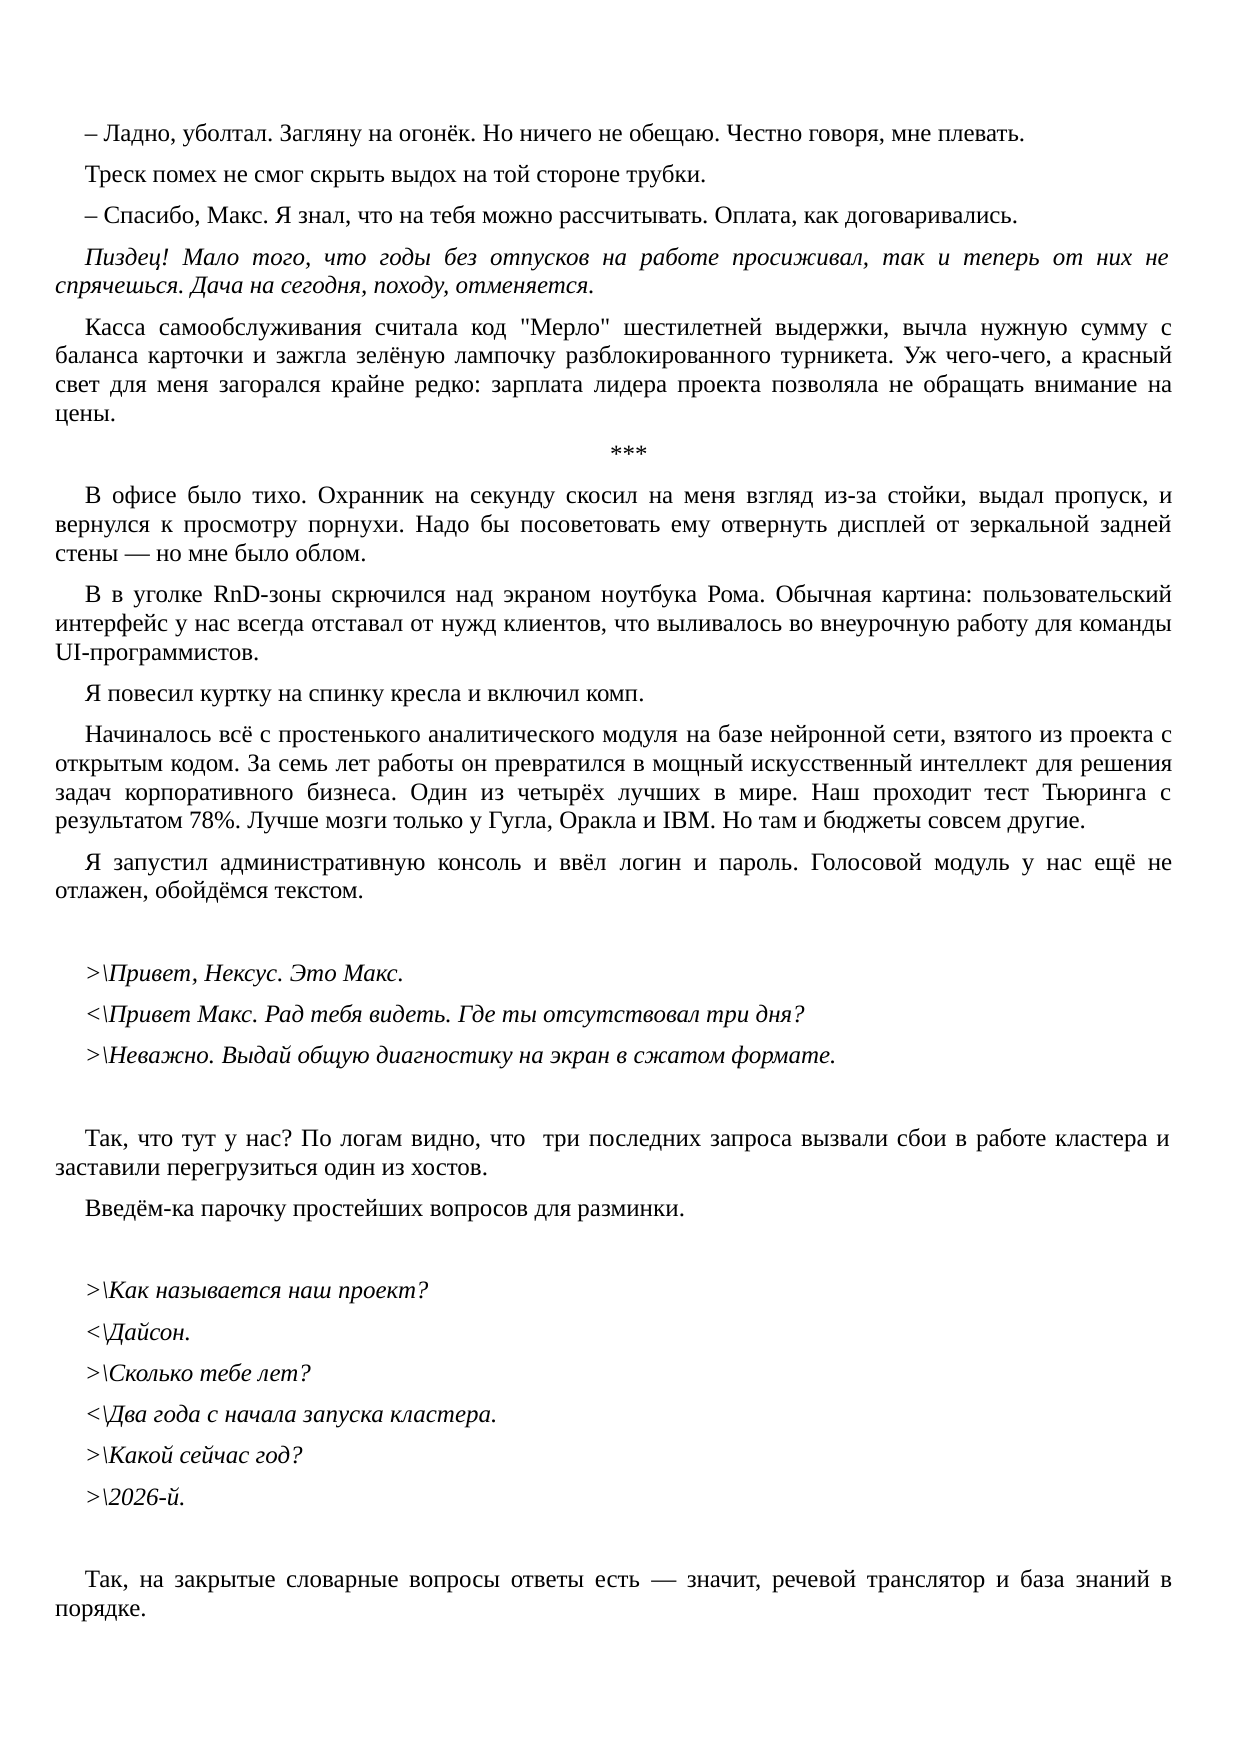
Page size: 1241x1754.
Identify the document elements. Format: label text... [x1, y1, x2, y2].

text Я запустил административную консоль и ввёл логин и пароль. Голосовой модуль у нас ещё не отлажен, обойдёмся текстом. [55, 847, 1172, 904]
text Введём-ка парочку простейших вопросов для разминки. [55, 1193, 1172, 1222]
text В в уголке RnD-зоны скрючился над экраном ноутбука Рома. Обычная картина: пользовательский интерфейс у нас всегда отставал от нужд клиентов, что выливалось во внеурочную работу для команды UI-программистов. [55, 579, 1172, 666]
text В офисе было тихо. Охранник на секунду скосил на меня взгляд из-за стойки, выдал пропуск, и вернулся к просмотру порнухи. Надо бы посоветовать ему отвернуть дисплей от зеркальной задней стены — но мне было облом. [55, 481, 1172, 567]
text Треск помех не смог скрыть выдох на той стороне трубки. [55, 159, 1172, 188]
text >\Привет, Нексус. Это Макс. [55, 958, 1172, 987]
text Касса самообслуживания считала код "Мерло" шестилетней выдержки, вычла нужную сумму с баланса карточки и зажгла зелёную лампочку разблокированного турникета. Уж чего-чего, а красный свет для меня загорался крайне редко: зарплата лидера проекта позволяла не обращать внимание на цены. [55, 312, 1172, 427]
text <\Два года с начала запуска кластера. [55, 1399, 1172, 1428]
text – Ладно, уболтал. Загляну на огонёк. Но ничего не обещаю. Честно говоря, мне плевать. [55, 118, 1172, 147]
text Начиналось всё с простенького аналитического модуля на базе нейронной сети, взятого из проекта с открытым кодом. За семь лет работы он превратился в мощный искусственный интеллект для решения задач корпоративного бизнеса. Один из четырёх лучших в мире. Наш проходит тест Тьюринга с результатом 78%. Лучше мозги только у Гугла, Оракла и IBM. Но там и бюджеты совсем другие. [55, 719, 1172, 834]
text Пиздец! Мало того, что годы без отпусков на работе просиживал, так и теперь от них не спрячешься. Дача на сегодня, походу, отменяется. [55, 242, 1172, 299]
text <\Дайсон. [55, 1317, 1172, 1346]
text Так, на закрытые словарные вопросы ответы есть — значит, речевой транслятор и база знаний в порядке. [55, 1564, 1172, 1622]
text Так, что тут у нас? По логам видно, что три последних запроса вызвали сбои в работе кластера и заставили перегрузиться один из хостов. [55, 1123, 1172, 1181]
text <\Привет Макс. Рад тебя видеть. Где ты отсутствовал три дня? [55, 999, 1172, 1028]
text – Спасибо, Макс. Я знал, что на тебя можно рассчитывать. Оплата, как договаривались. [55, 201, 1172, 229]
text >\Неважно. Выдай общую диагностику на экран в сжатом формате. [55, 1041, 1172, 1069]
text >\Какой сейчас год? [55, 1441, 1172, 1469]
text >\2026-й. [55, 1482, 1172, 1511]
text Я повесил куртку на спинку кресла и включил комп. [55, 678, 1172, 707]
text >\Сколько тебе лет? [55, 1358, 1172, 1387]
text *** [55, 439, 1172, 468]
text >\Как называется наш проект? [55, 1276, 1172, 1304]
